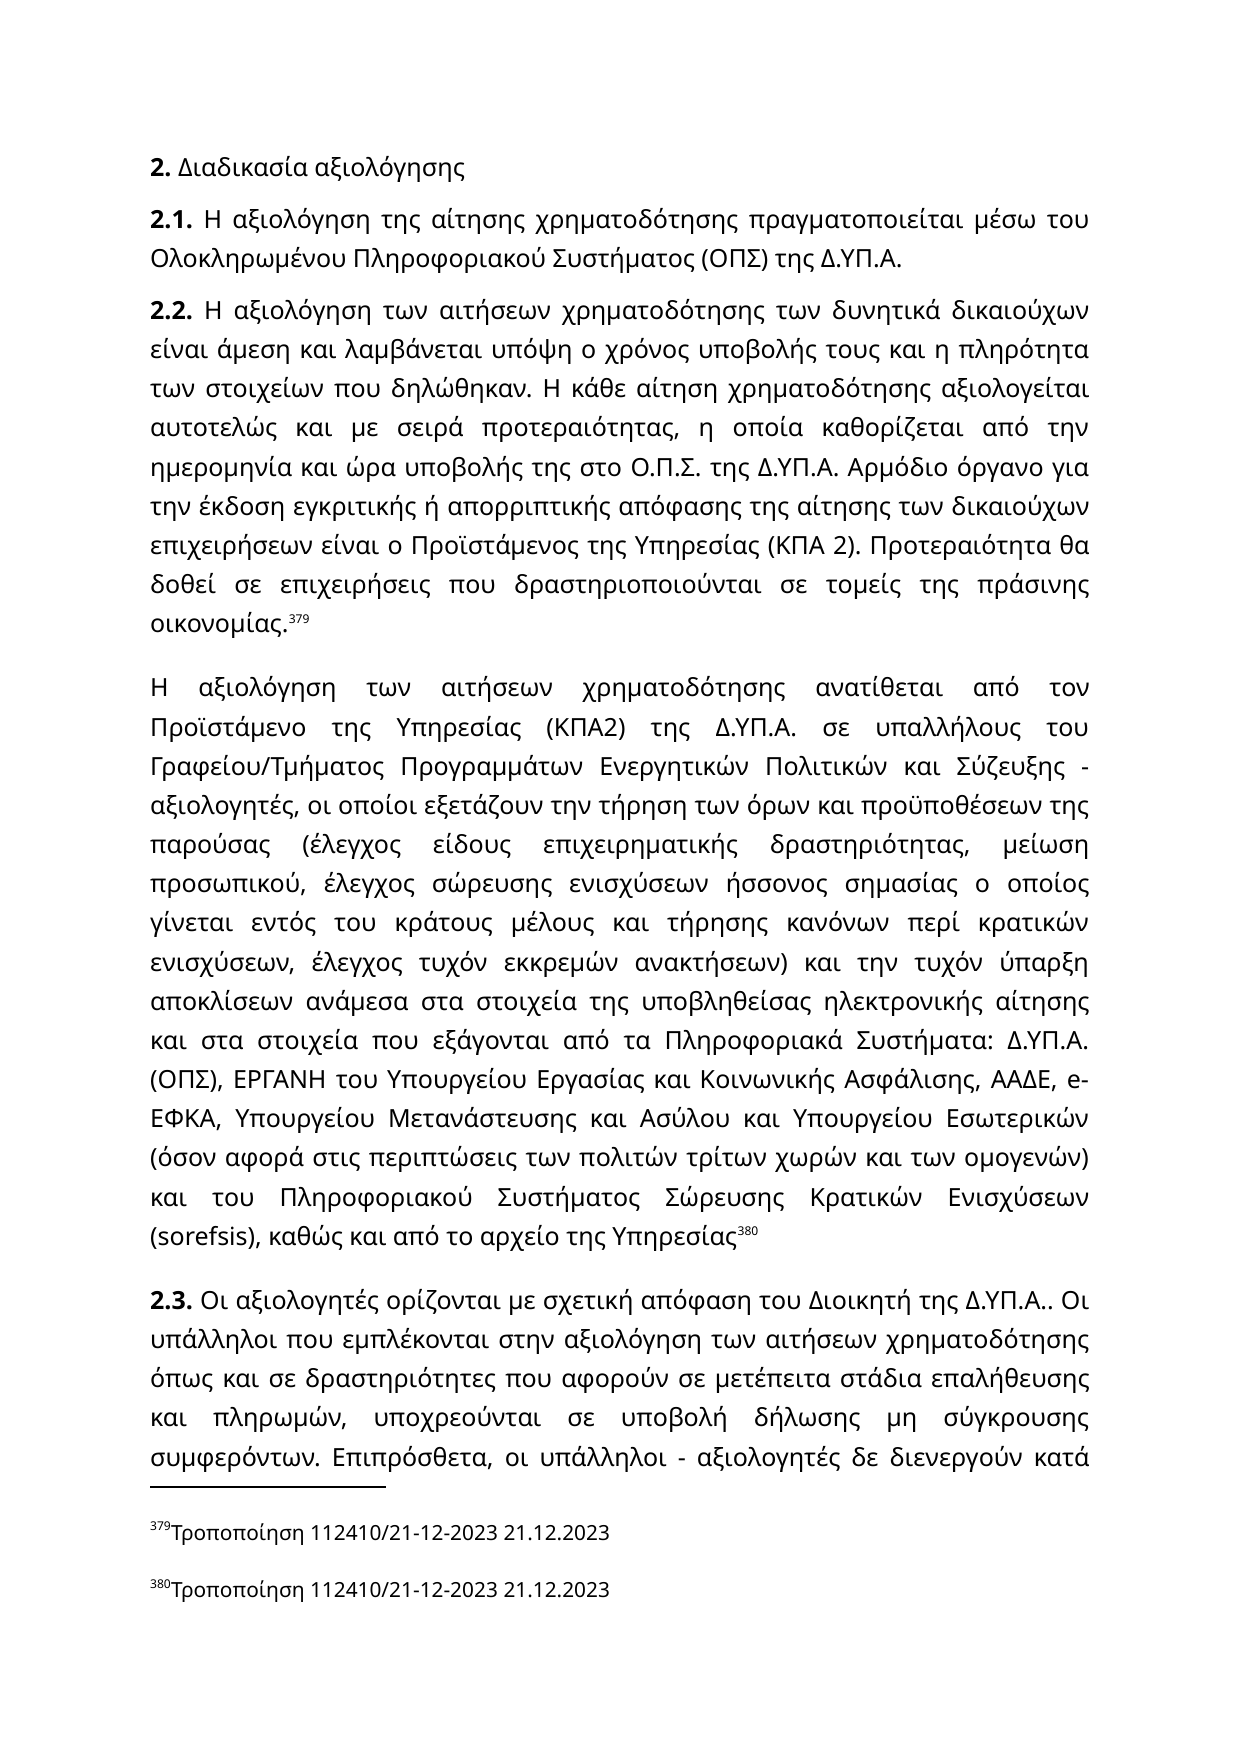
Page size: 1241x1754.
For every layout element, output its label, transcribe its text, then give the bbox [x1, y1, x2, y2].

text Τροποποίηση 112410/21-12-2023 21.12.2023 [150, 1518, 1090, 1546]
text Τροποποίηση 112410/21-12-2023 21.12.2023 [150, 1576, 1090, 1604]
text 2.2. Η αξιολόγηση των αιτήσεων χρηματοδότησης των δυνητικά δικαιούχων είναι άμεση και λαμβάνεται υπόψη ο χρόνος υποβολής τους και η πληρότητα των στοιχείων που δηλώθηκαν. Η κάθε αίτηση χρηματοδότησης αξιολογείται αυτοτελώς και με σειρά προτεραιότητας, η οποία καθορίζεται από την ημερομηνία και ώρα υποβολής της στο Ο.Π.Σ. της Δ.ΥΠ.Α. Αρμόδιο όργανο για την έκδοση εγκριτικής ή απορριπτικής απόφασης της αίτησης των δικαιούχων επιχειρήσεων είναι ο Προϊστάμενος της Υπηρεσίας (ΚΠΑ 2). Προτεραιότητα θα δοθεί σε επιχειρήσεις που δραστηριοποιούνται σε τομείς της πράσινης οικονομίας. [150, 292, 1090, 640]
text 2.3. Οι αξιολογητές ορίζονται με σχετική απόφαση του Διοικητή της Δ.ΥΠ.Α.. Οι υπάλληλοι που εμπλέκονται στην αξιολόγηση των αιτήσεων χρηματοδότησης όπως και σε δραστηριότητες που αφορούν σε μετέπειτα στάδια επαλήθευσης και πληρωμών, υποχρεούνται σε υποβολή δήλωσης μη σύγκρουσης συμφερόντων. Επιπρόσθετα, οι υπάλληλοι - αξιολογητές δε διενεργούν κατά [150, 1282, 1090, 1473]
text Η αξιολόγηση των αιτήσεων χρηματοδότησης ανατίθεται από τον Προϊστάμενο της Υπηρεσίας (ΚΠΑ2) της Δ.ΥΠ.Α. σε υπαλλήλους του Γραφείου/Τμήματος Προγραμμάτων Ενεργητικών Πολιτικών και Σύζευξης - αξιολογητές, οι οποίοι εξετάζουν την τήρηση των όρων και προϋποθέσεων της παρούσας (έλεγχος είδους επιχειρηματικής δραστηριότητας, μείωση προσωπικού, έλεγχος σώρευσης ενισχύσεων ήσσονος σημασίας ο οποίος γίνεται εντός του κράτους μέλους και τήρησης κανόνων περί κρατικών ενισχύσεων, έλεγχος τυχόν εκκρεμών ανακτήσεων) και την τυχόν ύπαρξη αποκλίσεων ανάμεσα στα στοιχεία της υποβληθείσας ηλεκτρονικής αίτησης και στα στοιχεία που εξάγονται από τα Πληροφοριακά Συστήματα: Δ.ΥΠ.Α. (ΟΠΣ), ΕΡΓΑΝΗ του Υπουργείου Εργασίας και Κοινωνικής Ασφάλισης, ΑΑΔΕ, e-ΕΦΚΑ, Υπουργείου Μετανάστευσης και Ασύλου και Υπουργείου Εσωτερικών (όσον αφορά στις περιπτώσεις των πολιτών τρίτων χωρών και των ομογενών) και του Πληροφοριακού Συστήματος Σώρευσης Κρατικών Ενισχύσεων (sorefsis), καθώς και από το αρχείο της Υπηρεσίας [150, 670, 1090, 1252]
text 2. Διαδικασία αξιολόγησης [150, 150, 1090, 184]
text 2.1. Η αξιολόγηση της αίτησης χρηματοδότησης πραγματοποιείται μέσω του Ολοκληρωμένου Πληροφοριακού Συστήματος (ΟΠΣ) της Δ.ΥΠ.Α. [150, 202, 1090, 275]
